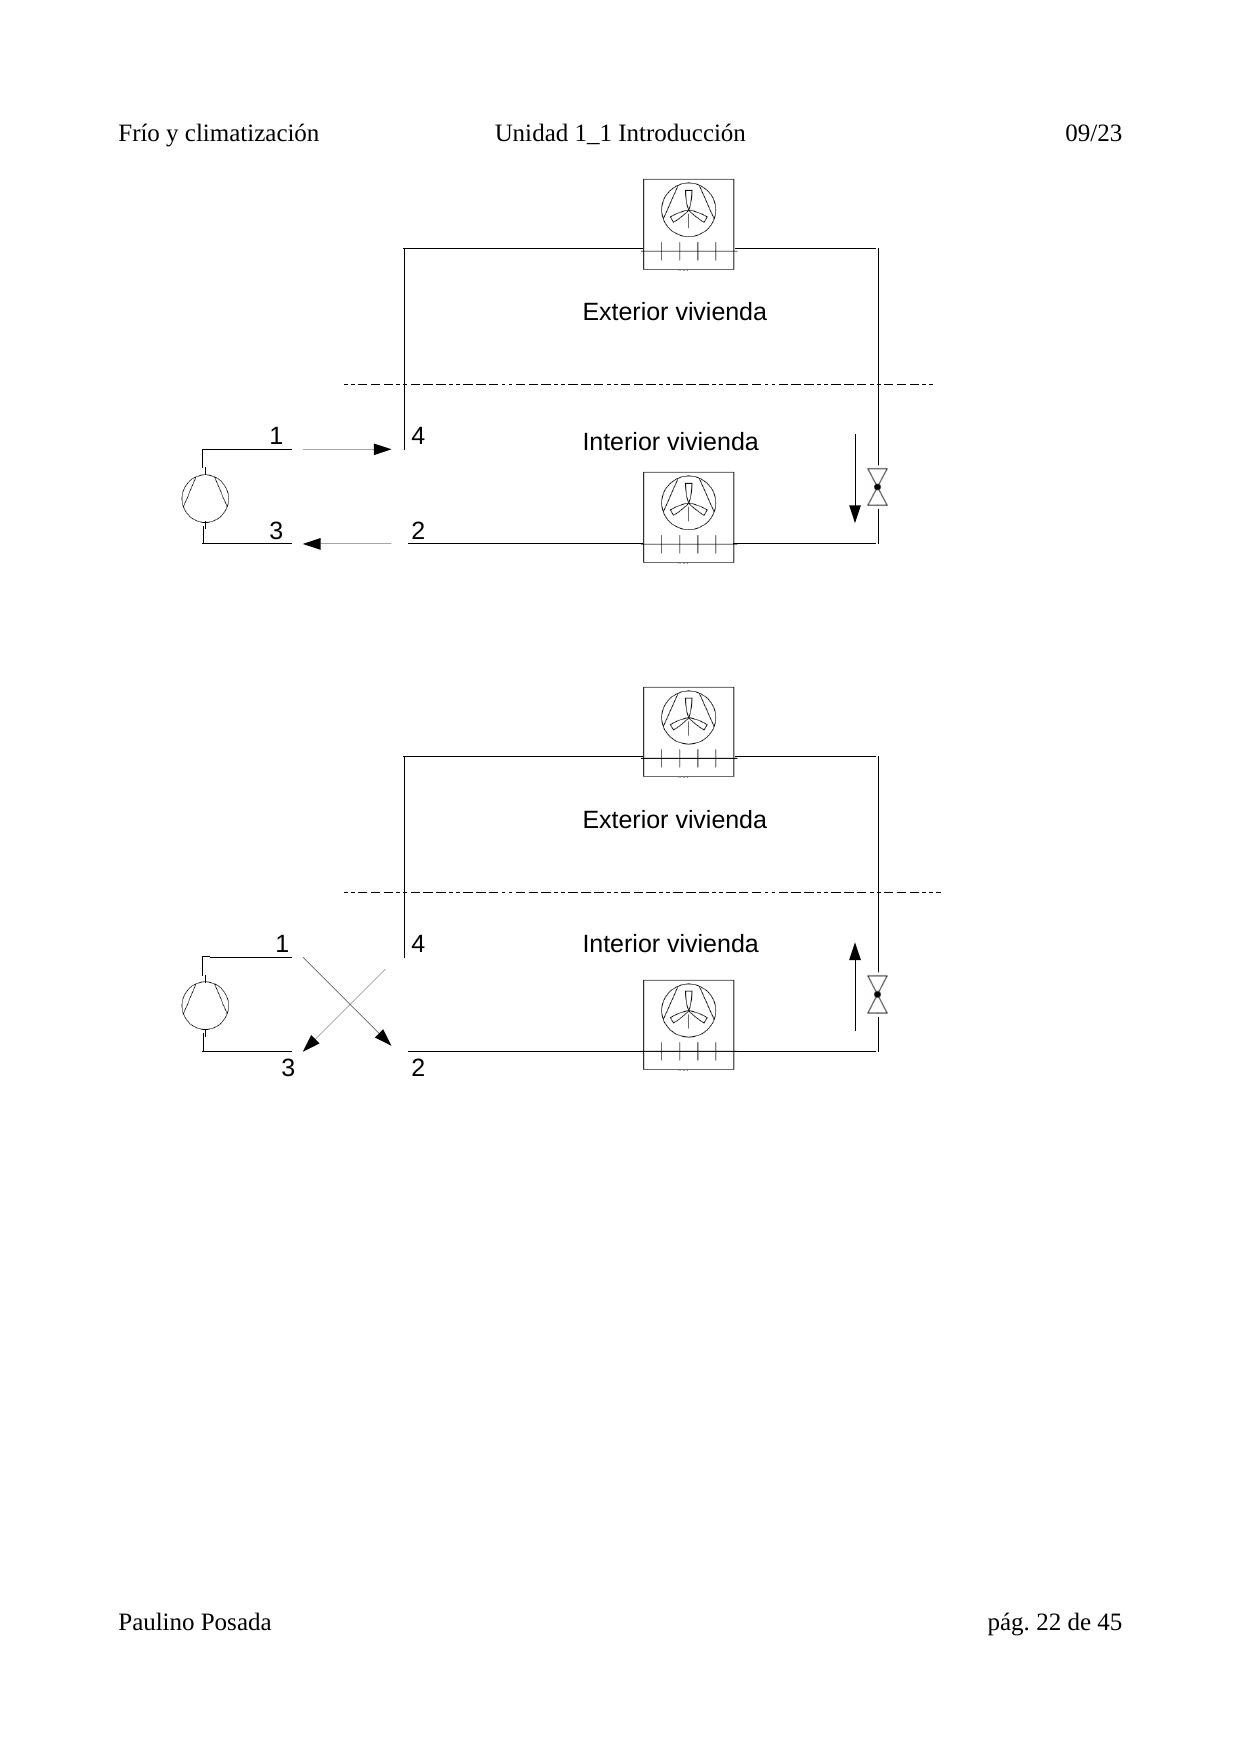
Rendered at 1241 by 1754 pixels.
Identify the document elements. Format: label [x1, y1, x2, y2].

picture [177, 471, 234, 527]
picture [865, 973, 889, 1017]
picture [641, 469, 738, 564]
picture [865, 466, 889, 509]
picture [177, 978, 234, 1034]
picture [641, 977, 738, 1071]
picture [641, 176, 738, 271]
picture [641, 684, 738, 778]
